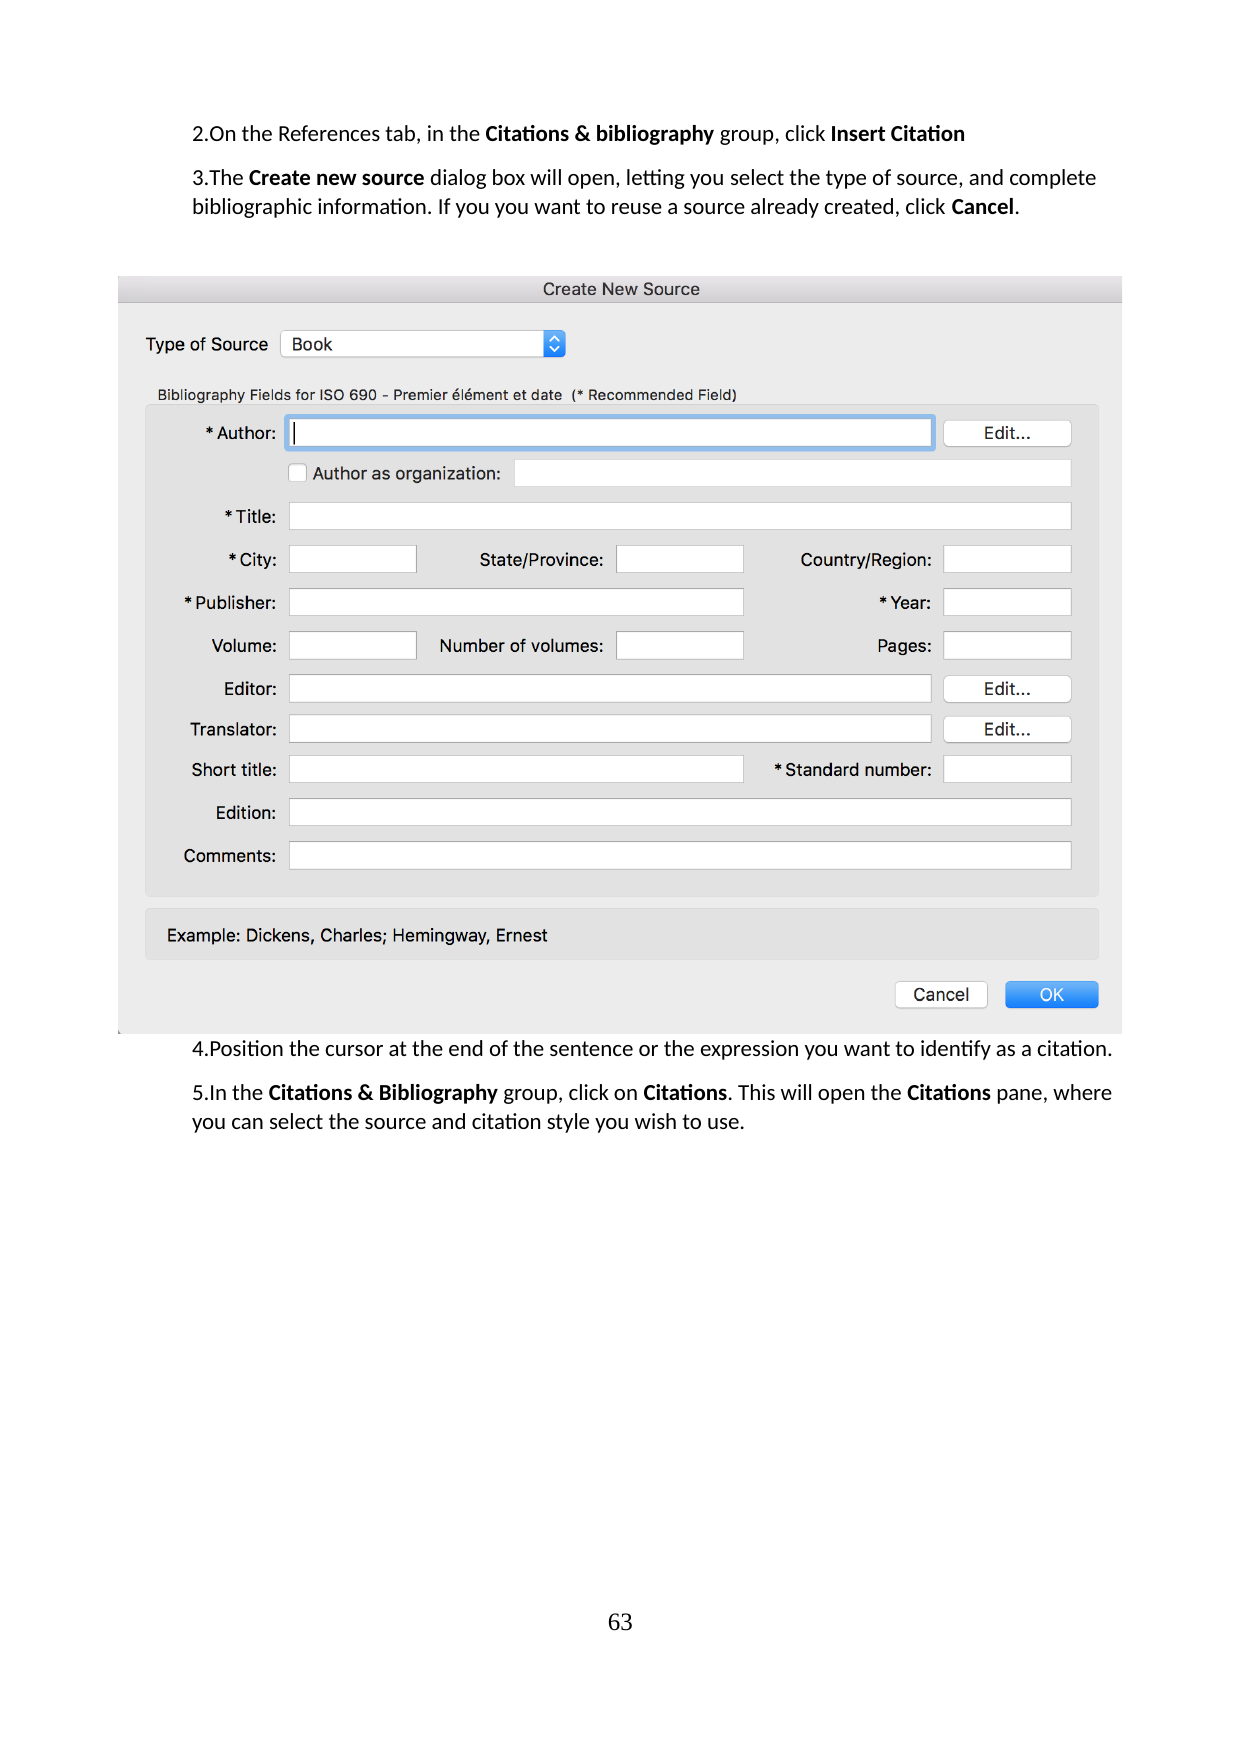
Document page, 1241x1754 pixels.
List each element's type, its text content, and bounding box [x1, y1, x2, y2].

list On the References tab, in the Citations & bibliography group, click Insert Citation [118, 118, 1122, 147]
picture [118, 276, 1123, 1034]
list In the Citations & Bibliography group, click on Citations. This will open the Citations pane, where you can select the source and citation style you wish to use. [118, 1077, 1122, 1135]
list Position the cursor at the end of the sentence or the expression you want to identify as a citation. [118, 1034, 1122, 1062]
list The Create new source dialog box will open, letting you select the type of source, and complete bibliographic information. If you you want to reuse a source already created, click Cancel. [118, 162, 1122, 249]
list [118, 264, 1122, 276]
